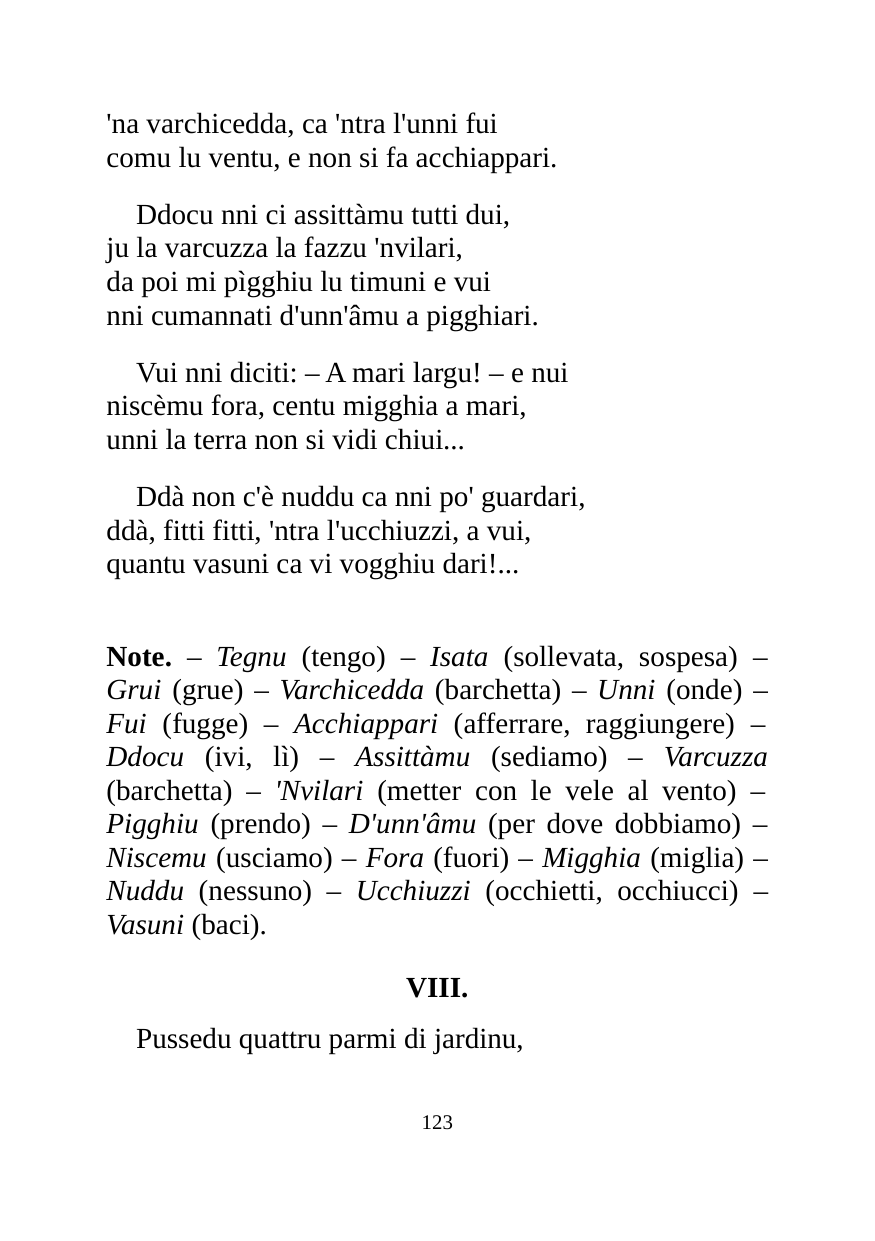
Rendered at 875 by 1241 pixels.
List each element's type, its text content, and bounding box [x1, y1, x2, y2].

text 'na varchicedda, ca 'ntra l'unni fui [106, 106, 768, 140]
text Pussedu quattru parmi di jardinu, [106, 1021, 768, 1055]
text da poi mi pìgghiu lu timuni e vui [106, 264, 768, 298]
text ddà, fitti fitti, 'ntra l'ucchiuzzi, a vui, [106, 513, 768, 546]
text comu lu ventu, e non si fa acchiappari. [106, 140, 768, 173]
text Note. – Tegnu (tengo) – Isata (sollevata, sospesa) – Grui (grue) – Varchicedda (barchetta) – Unni (onde) – Fui (fugge) – Acchiappari (afferrare, raggiungere) – Ddocu (ivi, lì) – Assittàmu (sediamo) – Varcuzza (barchetta) – 'Nvilari (metter con le vele al vento) – Pigghiu (prendo) – D'unn'âmu (per dove dobbiamo) – Niscemu (usciamo) – Fora (fuori) – Migghia (miglia) – Nuddu (nessuno) – Ucchiuzzi (occhietti, occhiucci) – Vasuni (baci). [106, 639, 768, 941]
text unni la terra non si vidi chiui... [106, 422, 768, 455]
text nni cumannati d'unn'âmu a pigghiari. [106, 298, 768, 331]
text niscèmu fora, centu migghia a mari, [106, 388, 768, 422]
text ju la varcuzza la fazzu 'nvilari, [106, 231, 768, 264]
text Ddocu nni ci assittàmu tutti dui, [106, 197, 768, 231]
text quantu vasuni ca vi vogghiu dari!... [106, 546, 768, 580]
text Ddà non c'è nuddu ca nni po' guardari, [106, 479, 768, 513]
text Vui nni diciti: – A mari largu! – e nui [106, 355, 768, 388]
text VIII. [106, 970, 768, 1004]
